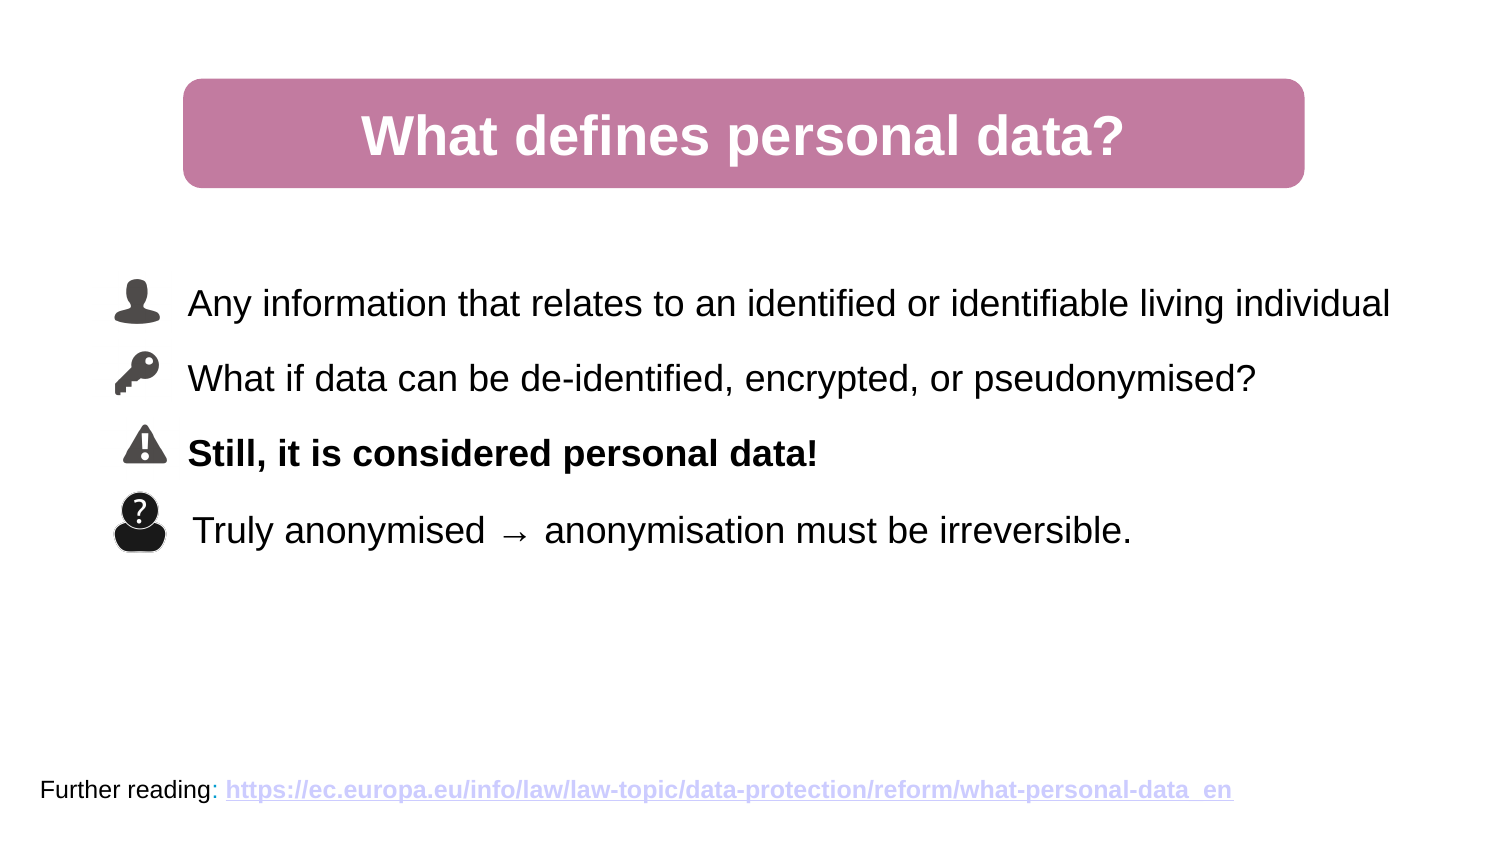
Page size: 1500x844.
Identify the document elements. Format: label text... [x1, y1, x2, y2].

text_box What if data can be de-identified, encrypted, or pseudonymised? [112, 332, 1442, 407]
text_box Any information that relates to an identified or identifiable living individual [112, 257, 1442, 332]
picture [100, 417, 180, 480]
picture [100, 485, 180, 559]
text_box Still, it is considered personal data! [112, 407, 1442, 485]
text_box What defines personal data? [183, 79, 1304, 188]
picture [92, 271, 172, 333]
text_box Further reading: https://ec.europa.eu/info/law/law-topic/data-protection/reform/what-personal-data_en [25, 753, 1313, 819]
picture [92, 339, 172, 402]
text_box Truly anonymised → anonymisation must be irreversible. [117, 485, 1446, 580]
